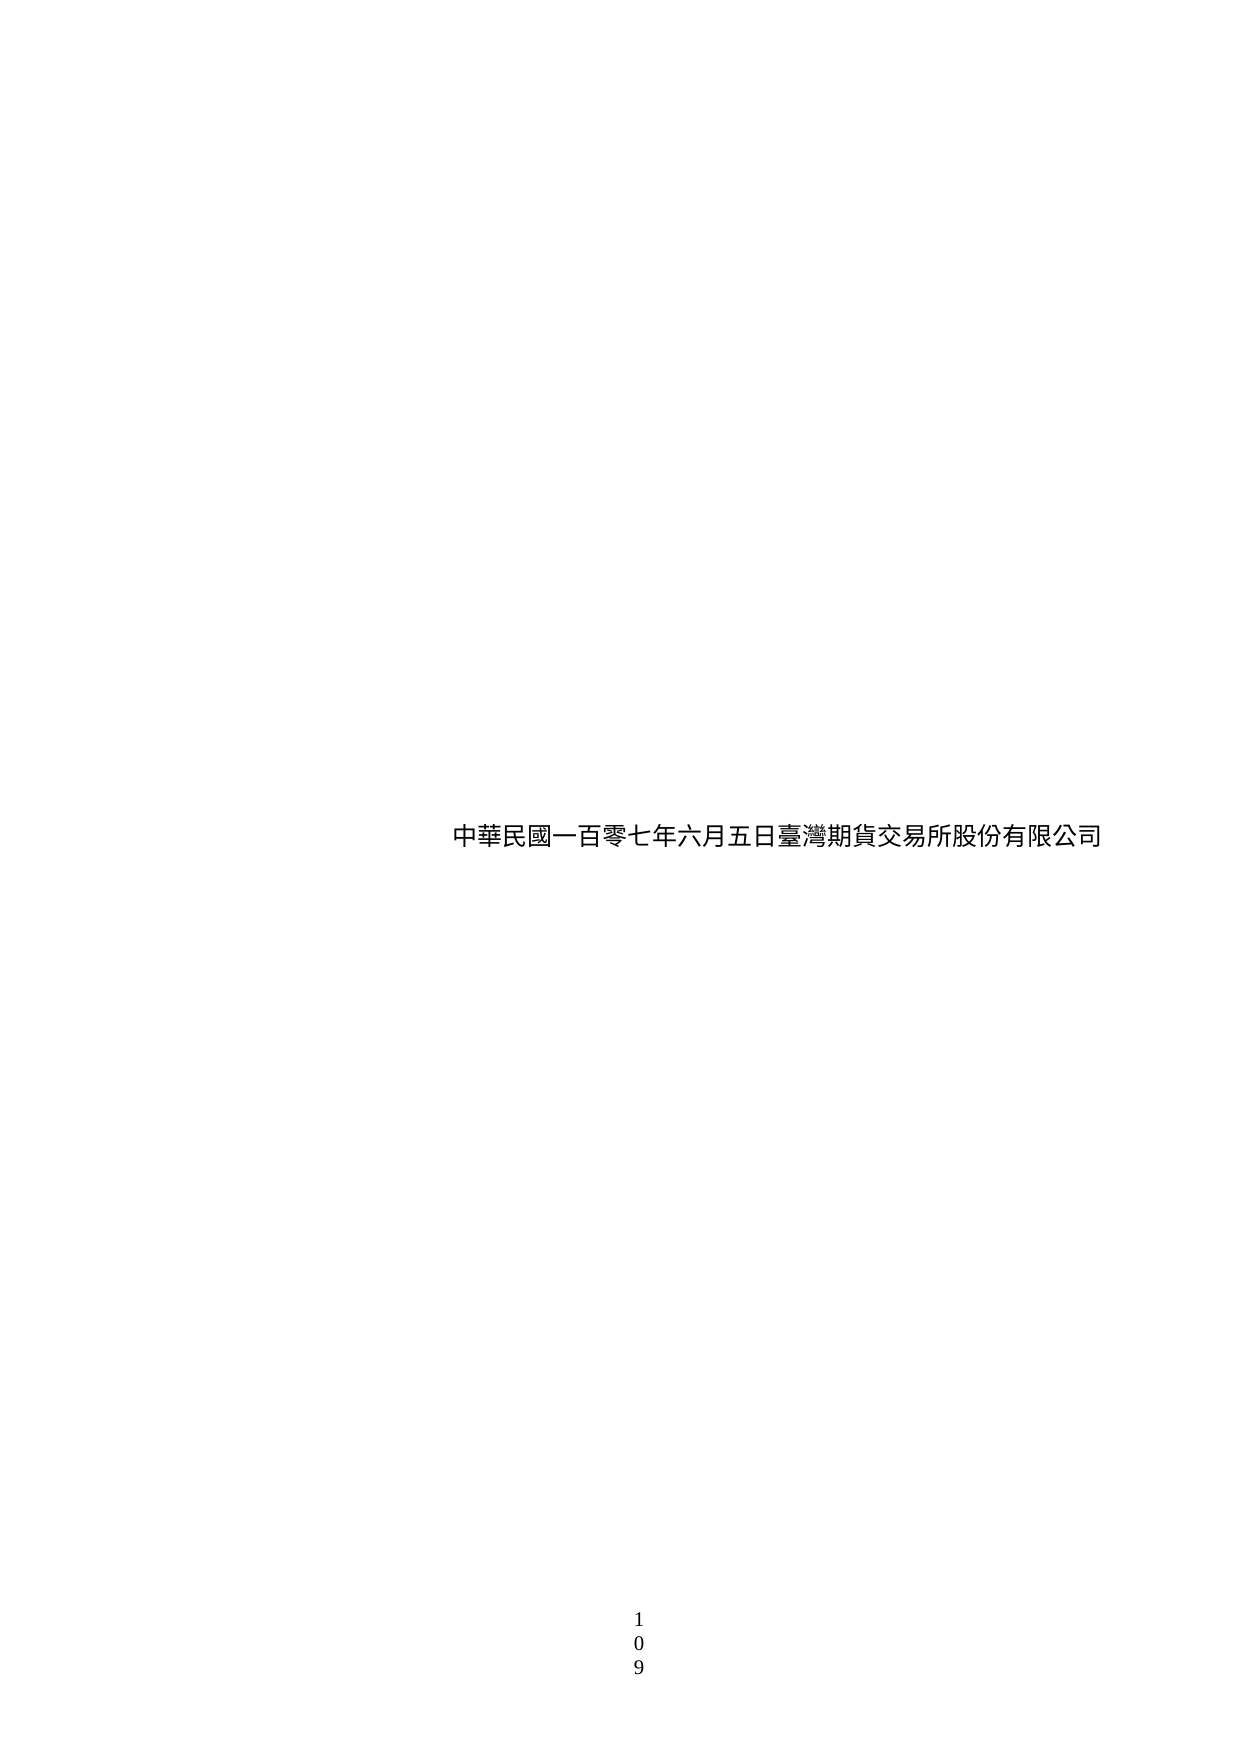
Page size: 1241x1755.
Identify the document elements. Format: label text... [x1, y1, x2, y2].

text 中華民國一百零七年六月五日臺灣期貨交易所股份有限公司 [277, 816, 1168, 852]
